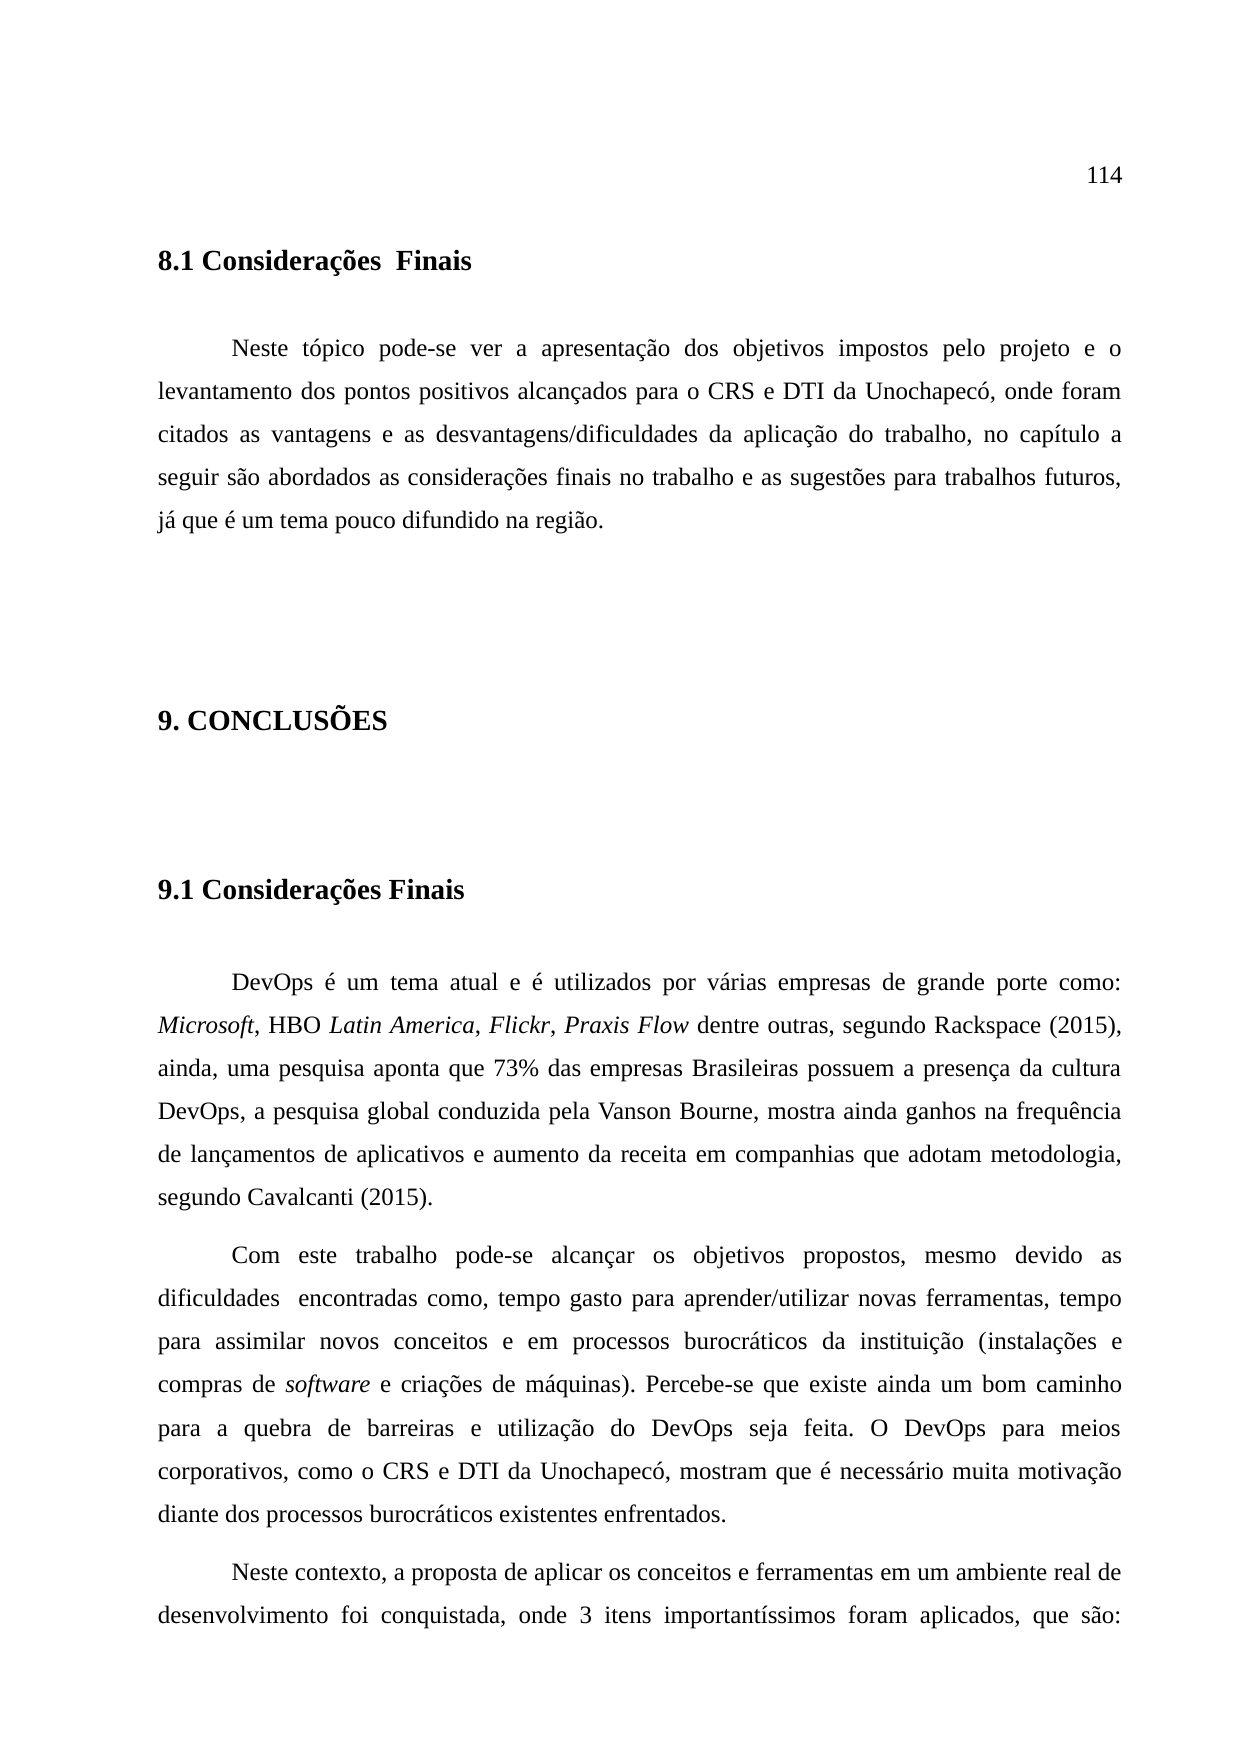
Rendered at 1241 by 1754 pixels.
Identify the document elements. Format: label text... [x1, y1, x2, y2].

subtitle 9. CONCLUSÕES [158, 703, 1122, 736]
text Neste contexto, a proposta de aplicar os conceitos e ferramentas em um ambiente real de desenvolvimento foi conquistada, onde 3 itens importantíssimos foram aplicados, que são: [158, 1557, 1122, 1628]
text Neste tópico pode-se ver a apresentação dos objetivos impostos pelo projeto e o levantamento dos pontos positivos alcançados para o CRS e DTI da Unochapecó, onde foram citados as vantagens e as desvantagens/dificuldades da aplicação do trabalho, no capítulo a seguir são abordados as considerações finais no trabalho e as sugestões para trabalhos futuros, já que é um tema pouco difundido na região. [158, 333, 1122, 534]
text DevOps é um tema atual e é utilizados por várias empresas de grande porte como: Microsoft, HBO Latin America, Flickr, Praxis Flow dentre outras, segundo Rackspace (2015), ainda, uma pesquisa aponta que 73% das empresas Brasileiras possuem a presença da cultura DevOps, a pesquisa global conduzida pela Vanson Bourne, mostra ainda ganhos na frequência de lançamentos de aplicativos e aumento da receita em companhias que adotam metodologia, segundo Cavalcanti (2015). [158, 967, 1122, 1211]
subtitle 9.1 Considerações Finais [158, 872, 1122, 905]
subtitle 8.1 Considerações Finais [158, 243, 1122, 277]
text Com este trabalho pode-se alcançar os objetivos propostos, mesmo devido as dificuldades encontradas como, tempo gasto para aprender/utilizar novas ferramentas, tempo para assimilar novos conceitos e em processos burocráticos da instituição (instalações e compras de software e criações de máquinas). Percebe-se que existe ainda um bom caminho para a quebra de barreiras e utilização do DevOps seja feita. O DevOps para meios corporativos, como o CRS e DTI da Unochapecó, mostram que é necessário muita motivação diante dos processos burocráticos existentes enfrentados. [158, 1240, 1122, 1528]
